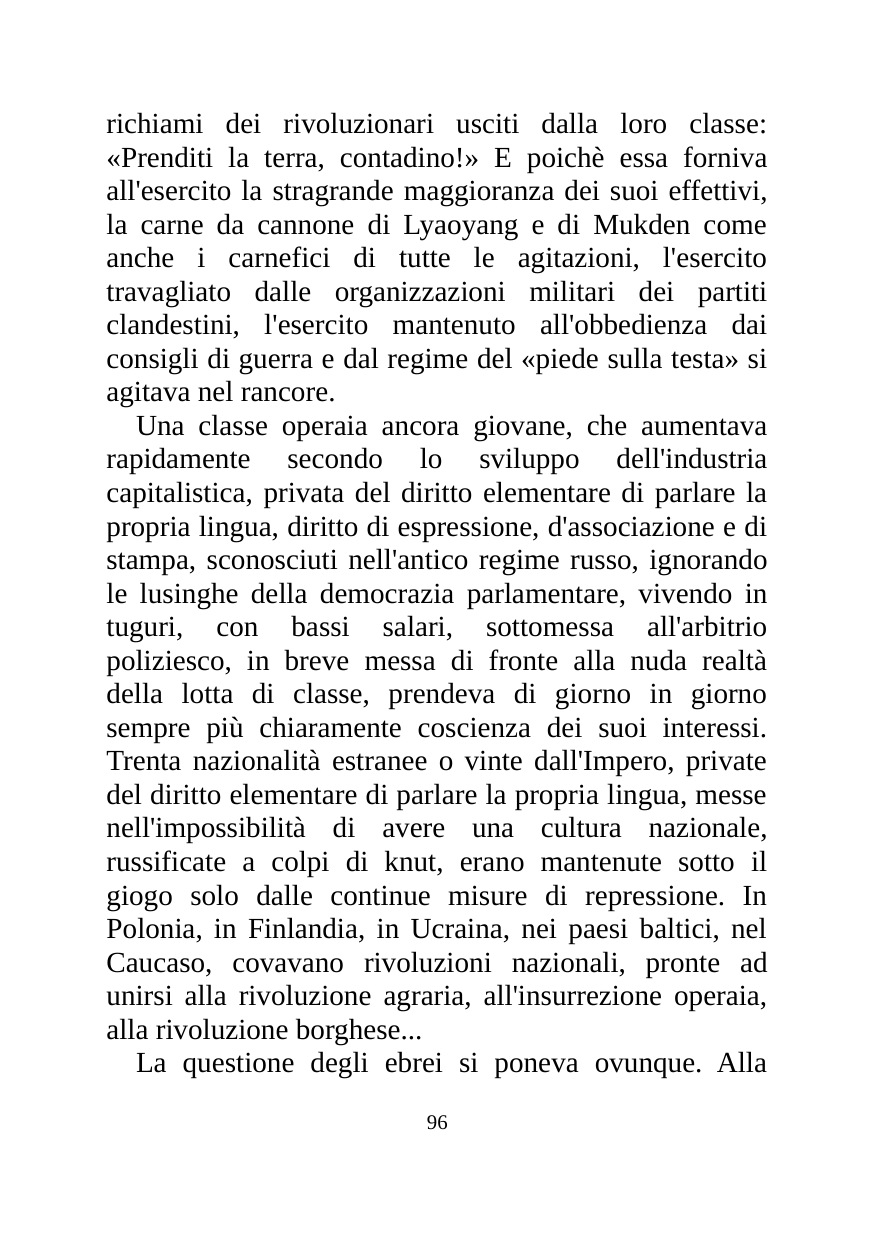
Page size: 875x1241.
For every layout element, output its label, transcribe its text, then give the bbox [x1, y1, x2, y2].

text richiami dei rivoluzionari usciti dalla loro classe: «Prenditi la terra, contadino!» E poichè essa forniva all'esercito la stragrande maggioranza dei suoi effettivi, la carne da cannone di Lyaoyang e di Mukden come anche i carnefici di tutte le agitazioni, l'esercito travagliato dalle organizzazioni militari dei partiti clandestini, l'esercito mantenuto all'obbedienza dai consigli di guerra e dal regime del «piede sulla testa» si agitava nel rancore. [106, 106, 768, 408]
text La questione degli ebrei si poneva ovunque. Alla [106, 1045, 768, 1079]
text Una classe operaia ancora giovane, che aumentava rapidamente secondo lo sviluppo dell'industria capitalistica, privata del diritto elementare di parlare la propria lingua, diritto di espressione, d'associazione e di stampa, sconosciuti nell'antico regime russo, ignorando le lusinghe della democrazia parlamentare, vivendo in tuguri, con bassi salari, sottomessa all'arbitrio poliziesco, in breve messa di fronte alla nuda realtà della lotta di classe, prendeva di giorno in giorno sempre più chiaramente coscienza dei suoi interessi. Trenta nazionalità estranee o vinte dall'Impero, private del diritto elementare di parlare la propria lingua, messe nell'impossibilità di avere una cultura nazionale, russificate a colpi di knut, erano mantenute sotto il giogo solo dalle continue misure di repressione. In Polonia, in Finlandia, in Ucraina, nei paesi baltici, nel Caucaso, covavano rivoluzioni nazionali, pronte ad unirsi alla rivoluzione agraria, all'insurrezione operaia, alla rivoluzione borghese... [106, 408, 768, 1045]
